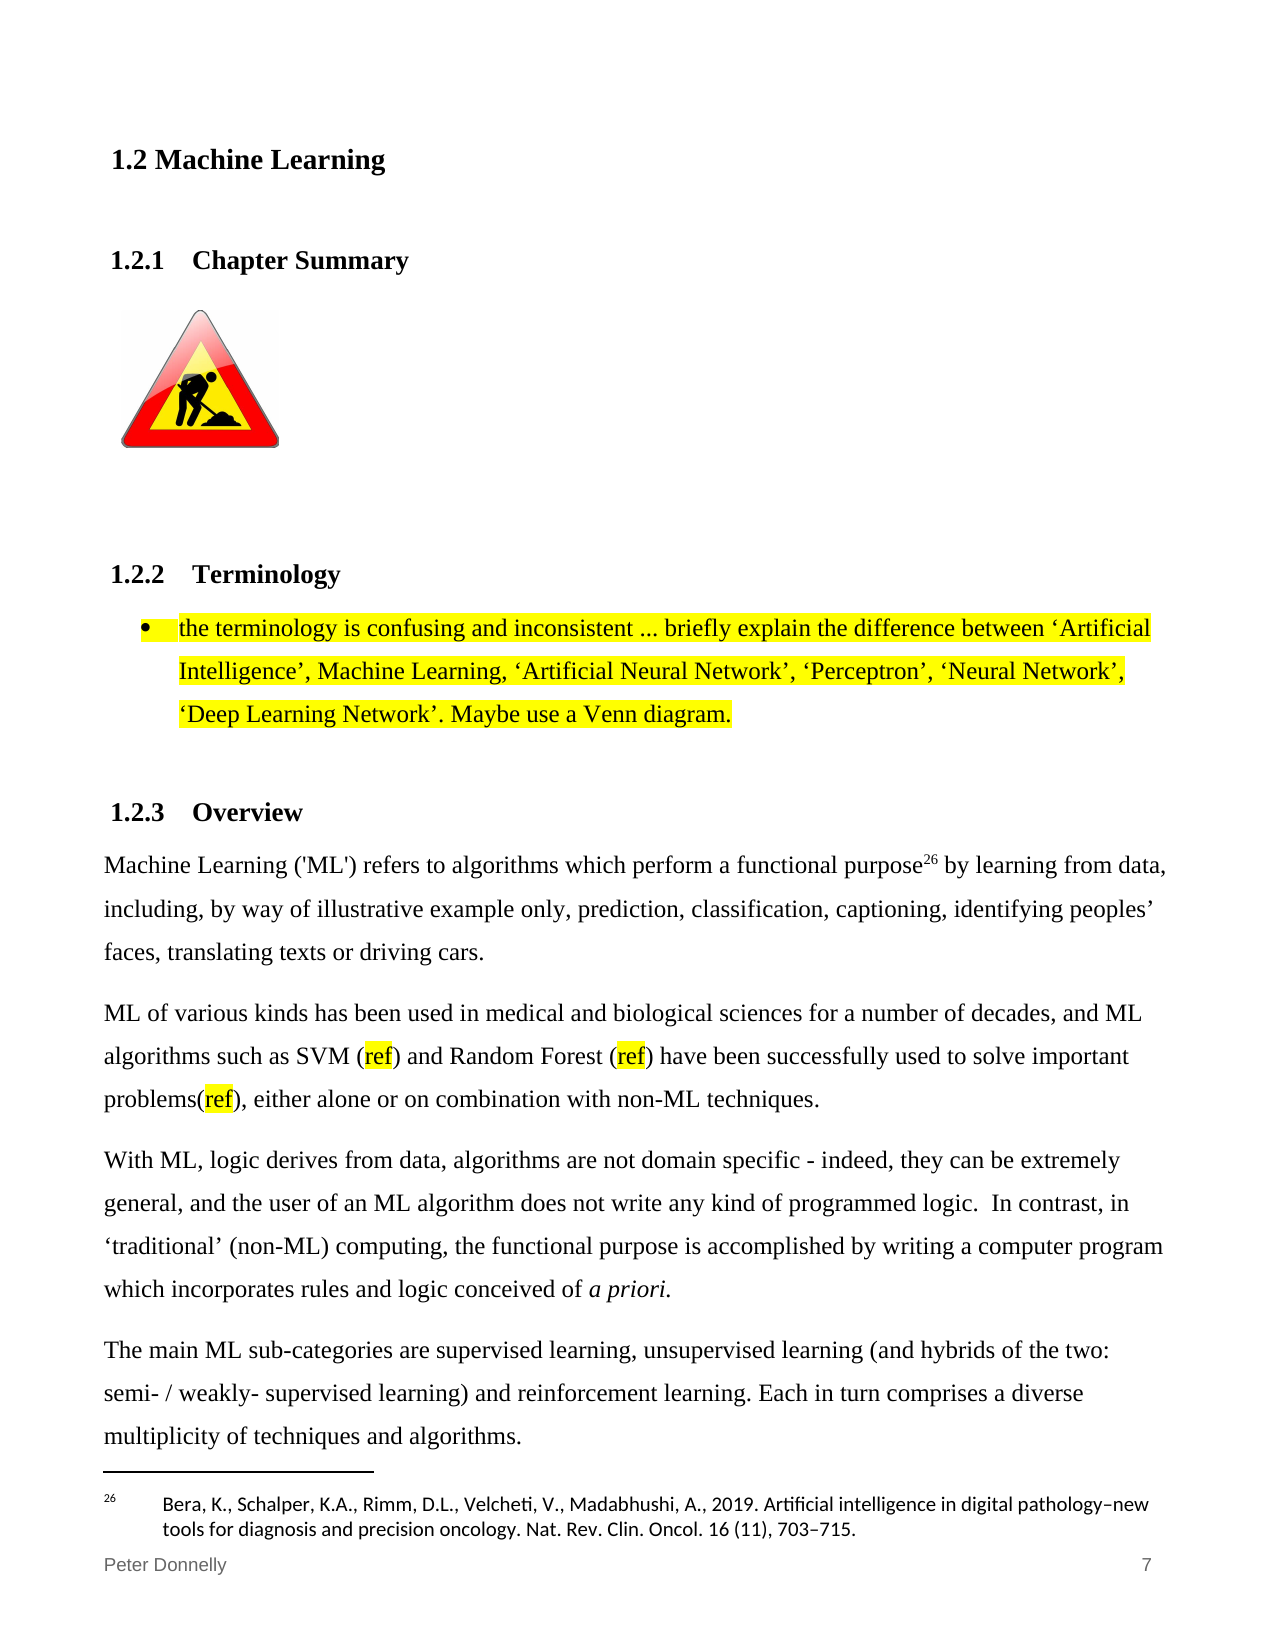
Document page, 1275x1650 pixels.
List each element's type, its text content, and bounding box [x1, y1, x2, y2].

text With ML, logic derives from data, algorithms are not domain specific - indeed, they can be extremely general, and the user of an ML algorithm does not write any kind of programmed logic. In contrast, in ‘traditional’ (non-ML) computing, the functional purpose is accomplished by writing a computer program which incorporates rules and logic conceived of a priori. [103, 1145, 1181, 1303]
subtitle Chapter Summary [103, 244, 1181, 275]
text The main ML sub-categories are supervised learning, unsupervised learning (and hybrids of the two: semi- / weakly- supervised learning) and reinforcement learning. Each in turn comprises a diverse multiplicity of techniques and algorithms. [103, 1335, 1181, 1450]
picture [121, 310, 279, 448]
list the terminology is confusing and inconsistent ... briefly explain the difference between ‘Artificial Intelligence’, Machine Learning, ‘Artificial Neural Network’, ‘Perceptron’, ‘Neural Network’, ‘Deep Learning Network’. Maybe use a Venn diagram. [141, 613, 1181, 728]
text Machine Learning ('ML') refers to algorithms which perform a functional purpose by learning from data, including, by way of illustrative example only, prediction, classification, captioning, identifying peoples’ faces, translating texts or driving cars. [103, 851, 1181, 966]
subtitle Terminology [103, 558, 1181, 590]
text ML of various kinds has been used in medical and biological sciences for a number of decades, and ML algorithms such as SVM (ref) and Random Forest (ref) have been successfully used to solve important problems(ref), either alone or on combination with non-ML techniques. [103, 998, 1181, 1113]
text Bera, K., Schalper, K.A., Rimm, D.L., Velcheti, V., Madabhushi, A., 2019. Artificial intelligence in digital pathology–new tools for diagnosis and precision oncology. Nat. Rev. Clin. Oncol. 16 (11), 703–715. [103, 1491, 1181, 1542]
subtitle Overview [103, 796, 1181, 827]
subtitle Machine Learning [103, 142, 1181, 176]
